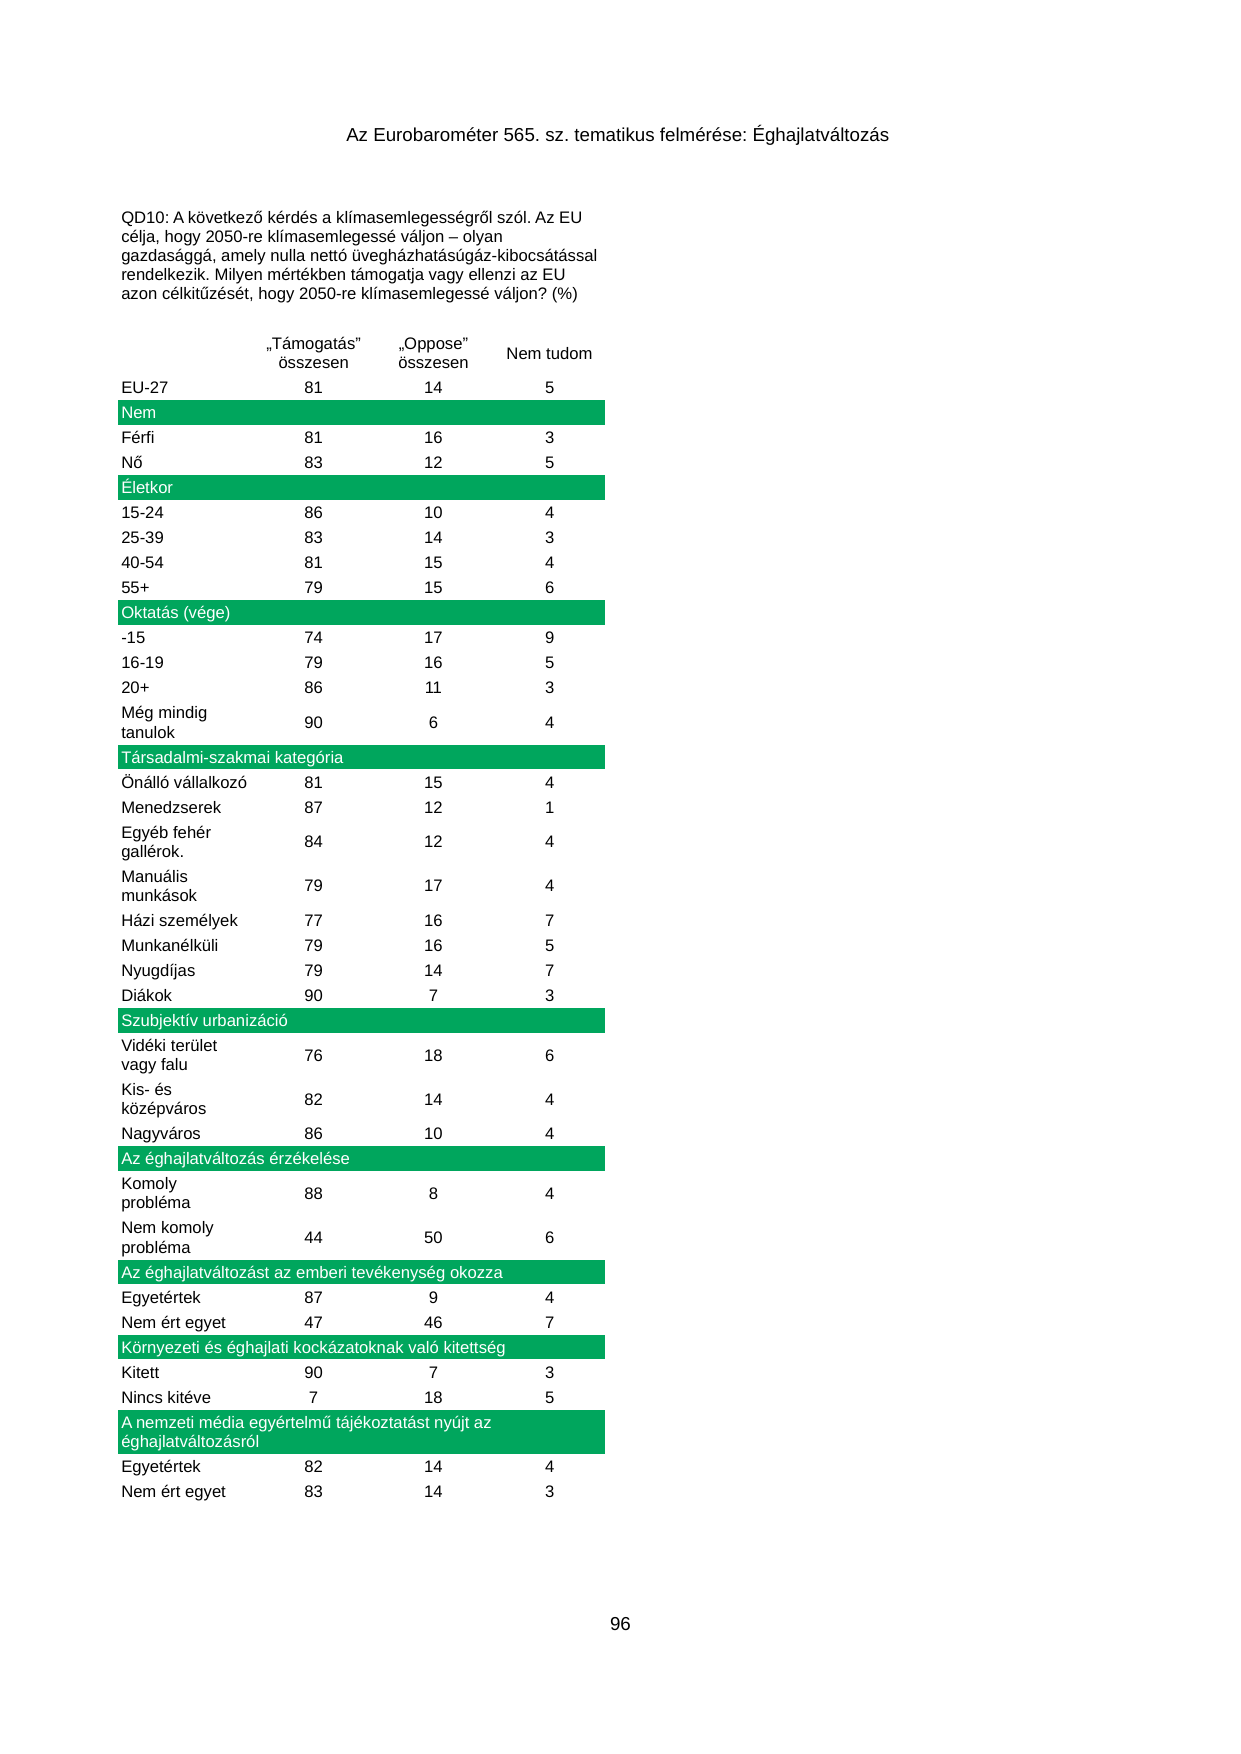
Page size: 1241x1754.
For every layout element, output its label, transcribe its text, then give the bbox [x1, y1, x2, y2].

table_cell 14 [373, 1454, 493, 1479]
table_cell 4 [493, 864, 605, 908]
table_cell 79 [254, 650, 373, 675]
table_cell Házi személyek [118, 908, 253, 933]
table_cell 86 [254, 675, 373, 700]
table_cell 4 [493, 500, 605, 525]
table_cell „Oppose” összesen [373, 331, 493, 375]
table_header QD10: A következő kérdés a klímasemlegességről szól. Az EU célja, hogy 2050-re klímasemlegessé váljon – olyan gazdasággá, amely nulla nettó üvegházhatásúgáz-kibocsátással rendelkezik. Milyen mértékben támogatja vagy ellenzi az EU azon célkitűzését, hogy 2050-re klímasemlegessé váljon? (%) [118, 205, 605, 306]
table_cell 14 [373, 1479, 493, 1504]
table_cell 15 [373, 550, 493, 575]
table_cell Kitett [118, 1360, 253, 1384]
table_cell 7 [493, 908, 605, 933]
table_cell 79 [254, 864, 373, 908]
table_cell 4 [493, 1077, 605, 1121]
table_cell 1 [493, 795, 605, 819]
table_cell 3 [493, 983, 605, 1008]
table_cell Társadalmi-szakmai kategória [118, 745, 605, 769]
table_cell 25-39 [118, 525, 253, 550]
table_cell Egyetértek [118, 1454, 253, 1479]
table_cell 5 [493, 650, 605, 675]
table_cell 4 [493, 1121, 605, 1146]
table_cell 9 [493, 625, 605, 650]
table_cell 81 [254, 770, 373, 794]
table_cell Vidéki terület vagy falu [118, 1033, 253, 1077]
table_cell 6 [493, 575, 605, 600]
table_cell 88 [254, 1171, 373, 1215]
table_cell EU-27 [118, 375, 253, 400]
table_cell 3 [493, 525, 605, 550]
table_cell Nem ért egyet [118, 1310, 253, 1334]
table_cell [254, 306, 373, 331]
table_cell 11 [373, 675, 493, 700]
table_cell 12 [373, 820, 493, 864]
table_cell 83 [254, 450, 373, 475]
table_cell 83 [254, 1479, 373, 1504]
table_cell Szubjektív urbanizáció [118, 1008, 605, 1033]
table_cell 5 [493, 933, 605, 958]
table_cell 9 [373, 1285, 493, 1309]
table_cell 14 [373, 375, 493, 400]
table_cell A nemzeti média egyértelmű tájékoztatást nyújt az éghajlatváltozásról [118, 1410, 605, 1454]
table_cell 4 [493, 1171, 605, 1215]
table_cell 17 [373, 625, 493, 650]
table_cell Nő [118, 450, 253, 475]
table_cell 17 [373, 864, 493, 908]
table_cell 82 [254, 1454, 373, 1479]
table_cell 6 [373, 700, 493, 744]
table_cell 81 [254, 375, 373, 400]
table_cell 16 [373, 425, 493, 450]
table_cell 6 [493, 1033, 605, 1077]
table_cell 74 [254, 625, 373, 650]
table_cell -15 [118, 625, 253, 650]
table_cell 10 [373, 500, 493, 525]
table_cell 3 [493, 1479, 605, 1504]
table_cell 76 [254, 1033, 373, 1077]
table_cell 90 [254, 700, 373, 744]
table_cell „Támogatás” összesen [254, 331, 373, 375]
table_cell 84 [254, 820, 373, 864]
table_cell Menedzserek [118, 795, 253, 819]
table_cell 16 [373, 650, 493, 675]
table_cell 3 [493, 675, 605, 700]
table_cell Még mindig tanulok [118, 700, 253, 744]
table_cell Nagyváros [118, 1121, 253, 1146]
table_cell Komoly probléma [118, 1171, 253, 1215]
table_cell [373, 306, 493, 331]
table_cell 5 [493, 1385, 605, 1409]
table_cell 14 [373, 525, 493, 550]
table_cell 77 [254, 908, 373, 933]
table_cell 46 [373, 1310, 493, 1334]
table_cell 87 [254, 1285, 373, 1309]
table_cell 50 [373, 1215, 493, 1259]
table_cell 15-24 [118, 500, 253, 525]
table_cell 79 [254, 575, 373, 600]
table_cell 4 [493, 550, 605, 575]
table_cell 5 [493, 375, 605, 400]
table_cell 82 [254, 1077, 373, 1121]
table_cell 55+ [118, 575, 253, 600]
table_cell 40-54 [118, 550, 253, 575]
table_cell 83 [254, 525, 373, 550]
table_cell 15 [373, 575, 493, 600]
table_cell Egyéb fehér gallérok. [118, 820, 253, 864]
table_cell 90 [254, 1360, 373, 1384]
table_cell Nem [118, 400, 605, 425]
table_cell 14 [373, 1077, 493, 1121]
table_cell Önálló vállalkozó [118, 770, 253, 794]
table_cell 18 [373, 1385, 493, 1409]
table_cell Kis- és középváros [118, 1077, 253, 1121]
table_cell 81 [254, 425, 373, 450]
table_cell Környezeti és éghajlati kockázatoknak való kitettség [118, 1335, 605, 1359]
table_cell Nem tudom [493, 331, 605, 375]
table_cell Nem komoly probléma [118, 1215, 253, 1259]
table_cell 81 [254, 550, 373, 575]
table_cell 14 [373, 958, 493, 983]
table_cell 15 [373, 770, 493, 794]
table_cell Oktatás (vége) [118, 600, 605, 625]
table_cell Diákok [118, 983, 253, 1008]
table_cell 7 [493, 958, 605, 983]
table_cell 4 [493, 700, 605, 744]
table_cell 90 [254, 983, 373, 1008]
table_cell 79 [254, 958, 373, 983]
table_cell [118, 331, 253, 375]
table_cell 12 [373, 795, 493, 819]
table_cell 20+ [118, 675, 253, 700]
table_cell Az éghajlatváltozás érzékelése [118, 1146, 605, 1171]
table_cell Életkor [118, 475, 605, 500]
table_cell 79 [254, 933, 373, 958]
table_cell 7 [493, 1310, 605, 1334]
table_cell 10 [373, 1121, 493, 1146]
table_cell Nem ért egyet [118, 1479, 253, 1504]
table_cell Manuális munkások [118, 864, 253, 908]
table_cell Nincs kitéve [118, 1385, 253, 1409]
table_cell Munkanélküli [118, 933, 253, 958]
table_cell 86 [254, 1121, 373, 1146]
table_cell 44 [254, 1215, 373, 1259]
table_cell 3 [493, 1360, 605, 1384]
table_cell 5 [493, 450, 605, 475]
table_cell Nyugdíjas [118, 958, 253, 983]
table_cell Az éghajlatváltozást az emberi tevékenység okozza [118, 1260, 605, 1284]
table_cell 16 [373, 933, 493, 958]
table_cell 4 [493, 820, 605, 864]
table_cell 16 [373, 908, 493, 933]
table_cell Egyetértek [118, 1285, 253, 1309]
table_cell 7 [373, 1360, 493, 1384]
table_cell 86 [254, 500, 373, 525]
table_cell 4 [493, 1285, 605, 1309]
table_cell 87 [254, 795, 373, 819]
table_cell [493, 306, 605, 331]
table_cell 4 [493, 770, 605, 794]
table_cell 18 [373, 1033, 493, 1077]
table_cell 7 [254, 1385, 373, 1409]
table_cell 3 [493, 425, 605, 450]
table_cell 12 [373, 450, 493, 475]
table_cell Férfi [118, 425, 253, 450]
table_cell [118, 306, 253, 331]
table_cell 47 [254, 1310, 373, 1334]
table_cell 6 [493, 1215, 605, 1259]
table_cell 4 [493, 1454, 605, 1479]
table_cell 8 [373, 1171, 493, 1215]
table_cell 7 [373, 983, 493, 1008]
table_cell 16-19 [118, 650, 253, 675]
